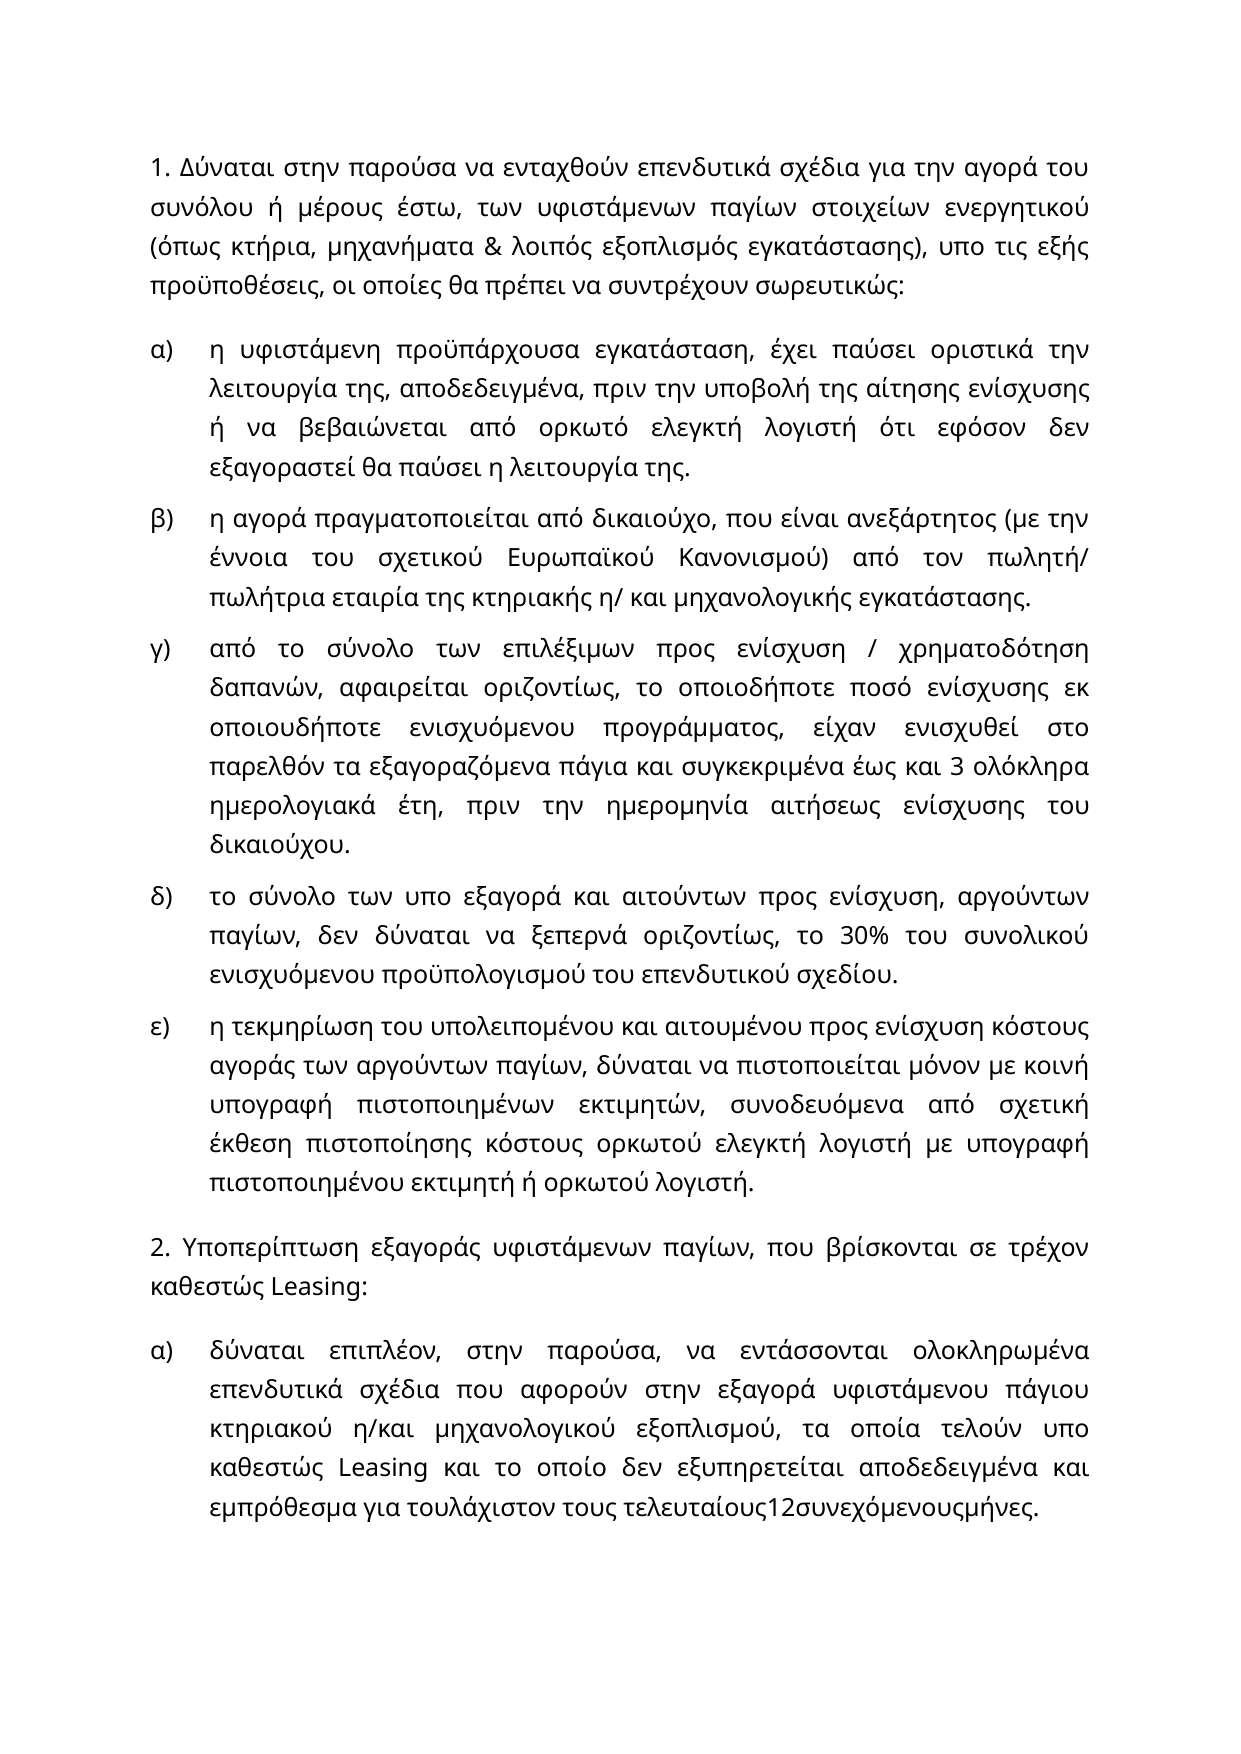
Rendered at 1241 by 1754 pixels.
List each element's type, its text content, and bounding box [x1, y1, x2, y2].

list ε) η τεκμηρίωση του υπολειπομένου και αιτουμένου προς ενίσχυση κόστους αγοράς των αργούντων παγίων, δύναται να πιστοποιείται μόνον με κοινή υπογραφή πιστοποιημένων εκτιμητών, συνοδευόμενα από σχετική έκθεση πιστοποίησης κόστους ορκωτού ελεγκτή λογιστή με υπογραφή πιστοποιημένου εκτιμητή ή ορκωτού λογιστή. [150, 1008, 1090, 1199]
text 2. Υποπερίπτωση εξαγοράς υφιστάμενων παγίων, που βρίσκονται σε τρέχον καθεστώς Leasing: [150, 1229, 1090, 1302]
list γ) από το σύνολο των επιλέξιμων προς ενίσχυση / χρηματοδότηση δαπανών, αφαιρείται οριζοντίως, το οποιοδήποτε ποσό ενίσχυσης εκ οποιουδήποτε ενισχυόμενου προγράμματος, είχαν ενισχυθεί στο παρελθόν τα εξαγοραζόμενα πάγια και συγκεκριμένα έως και 3 ολόκληρα ημερολογιακά έτη, πριν την ημερομηνία αιτήσεως ενίσχυσης του δικαιούχου. [150, 631, 1090, 861]
list δ) το σύνολο των υπο εξαγορά και αιτούντων προς ενίσχυση, αργούντων παγίων, δεν δύναται να ξεπερνά οριζοντίως, το 30% του συνολικού ενισχυόμενου προϋπολογισμού του επενδυτικού σχεδίου. [150, 878, 1090, 991]
text 1. Δύναται στην παρούσα να ενταχθούν επενδυτικά σχέδια για την αγορά του συνόλου ή μέρους έστω, των υφιστάμενων παγίων στοιχείων ενεργητικού (όπως κτήρια, μηχανήματα & λοιπός εξοπλισμός εγκατάστασης), υπο τις εξής προϋποθέσεις, οι οποίες θα πρέπει να συντρέχουν σωρευτικώς: [150, 150, 1090, 302]
list α) η υφιστάμενη προϋπάρχουσα εγκατάσταση, έχει παύσει οριστικά την λειτουργία της, αποδεδειγμένα, πριν την υποβολή της αίτησης ενίσχυσης ή να βεβαιώνεται από ορκωτό ελεγκτή λογιστή ότι εφόσον δεν εξαγοραστεί θα παύσει η λειτουργία της. [150, 332, 1090, 483]
list α) δύναται επιπλέον, στην παρούσα, να εντάσσονται ολοκληρωμένα επενδυτικά σχέδια που αφορούν στην εξαγορά υφιστάμενου πάγιου κτηριακού η/και μηχανολογικού εξοπλισμού, τα οποία τελούν υπο καθεστώς Leasing και το οποίο δεν εξυπηρετείται αποδεδειγμένα και εμπρόθεσμα για τουλάχιστον τους τελευταίους12συνεχόμενουςμήνες. [150, 1332, 1090, 1523]
list β) η αγορά πραγματοποιείται από δικαιούχο, που είναι ανεξάρτητος (με την έννοια του σχετικού Ευρωπαϊκού Κανονισμού) από τον πωλητή/ πωλήτρια εταιρία της κτηριακής η/ και μηχανολογικής εγκατάστασης. [150, 501, 1090, 613]
